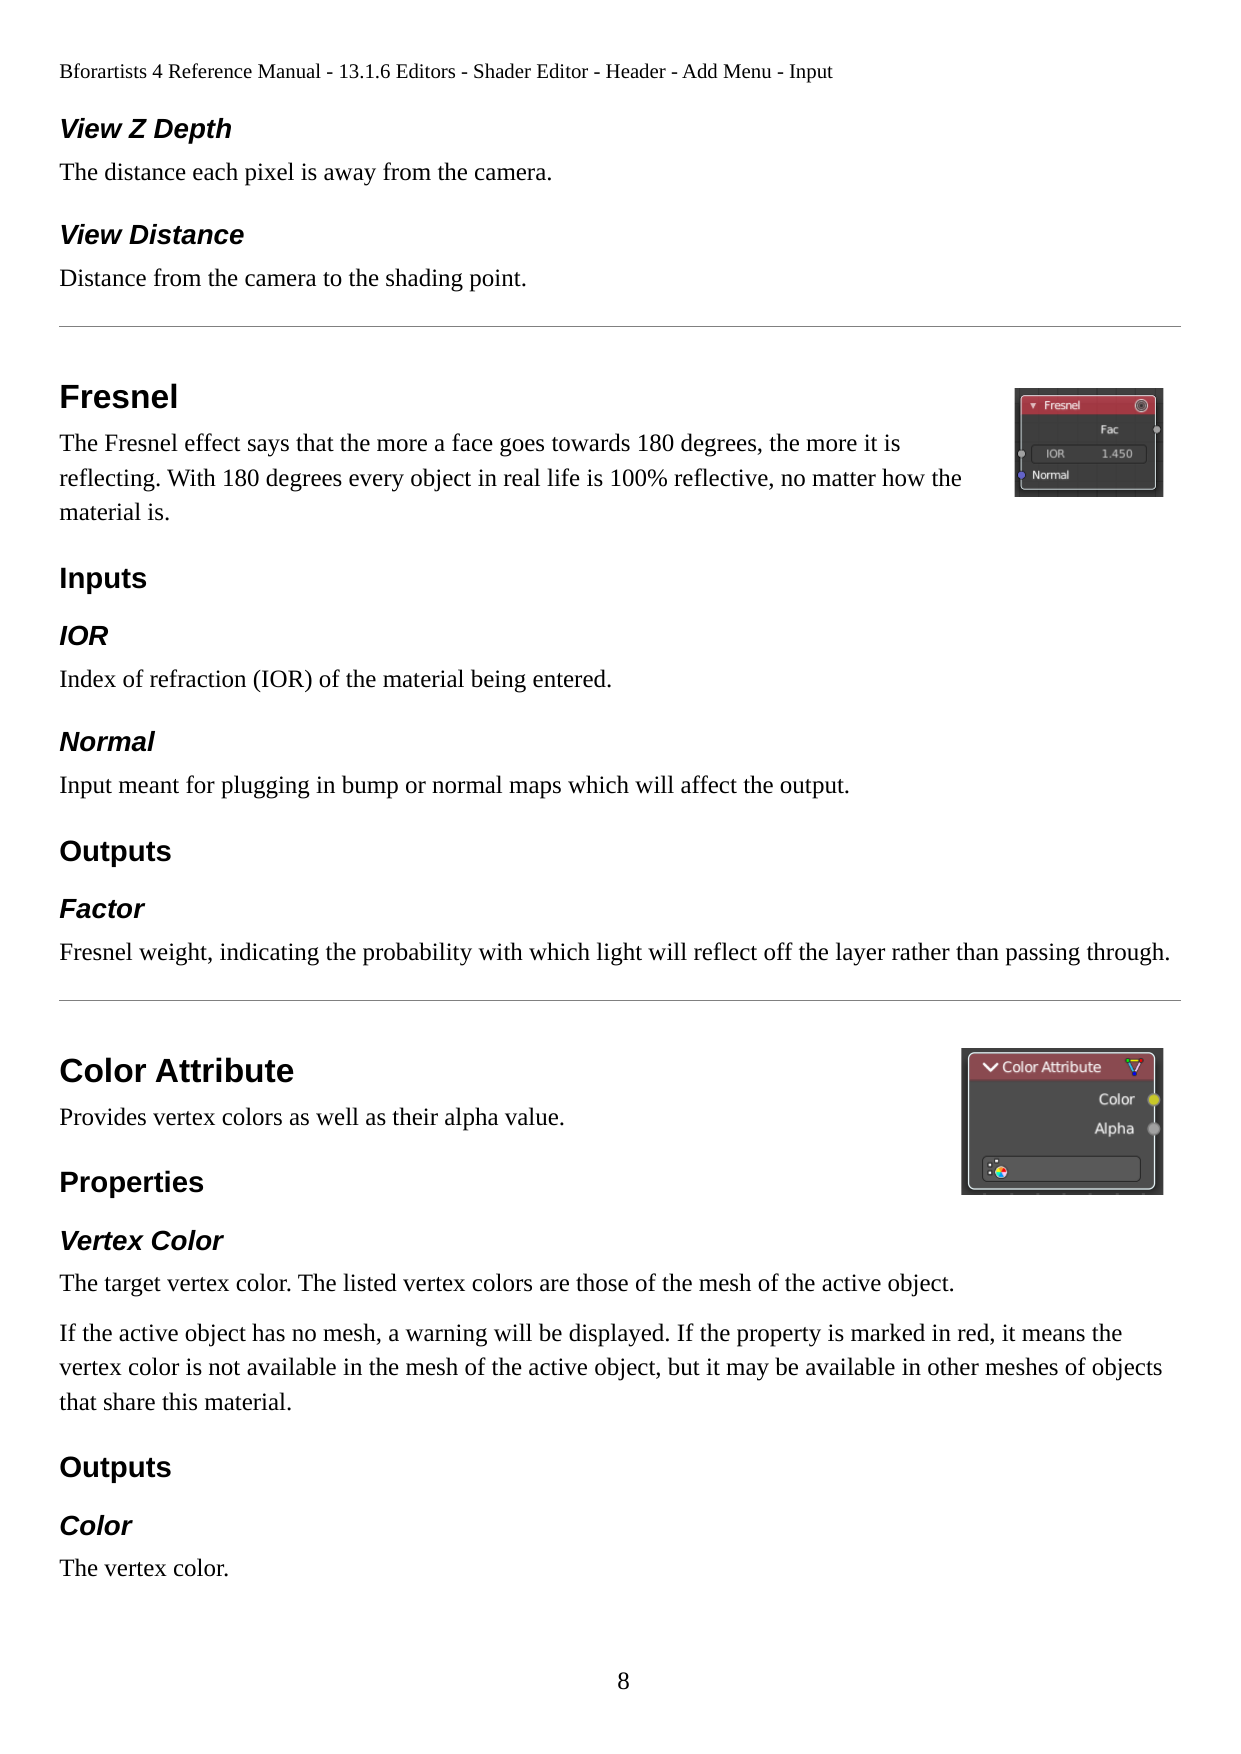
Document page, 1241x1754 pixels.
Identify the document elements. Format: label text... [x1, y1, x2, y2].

text The vertex color. [59, 1553, 1181, 1582]
subtitle View Z Depth [59, 113, 1181, 144]
picture [961, 1048, 1164, 1195]
text If the active object has no mesh, a warning will be displayed. If the property is marked in red, it means the vertex color is not available in the mesh of the active object, but it may be available in other meshes of objects that share this material. [59, 1318, 1181, 1415]
subtitle Normal [59, 725, 1181, 757]
text Distance from the camera to the shading point. [59, 263, 1181, 292]
subtitle Inputs [59, 561, 1181, 594]
text Index of refraction (IOR) of the material being entered. [59, 664, 1181, 693]
subtitle Outputs [59, 833, 1181, 867]
subtitle IOR [59, 619, 1181, 651]
subtitle Color [59, 1509, 1181, 1541]
text Input meant for plugging in bump or normal maps which will affect the output. [59, 770, 1181, 798]
picture [1014, 388, 1164, 497]
text The target vertex color. The listed vertex colors are those of the mesh of the active object. [59, 1268, 1181, 1297]
subtitle Factor [59, 892, 1181, 924]
text The distance each pixel is away from the camera. [59, 157, 1181, 186]
subtitle Properties [59, 1165, 1181, 1199]
text Fresnel weight, indicating the probability with which light will reflect off the layer rather than passing through. [59, 937, 1181, 965]
subtitle Fresnel [59, 377, 1181, 416]
text Provides vertex colors as well as their alpha value. [59, 1102, 961, 1131]
subtitle Vertex Color [59, 1224, 1181, 1256]
subtitle Color Attribute [59, 1051, 961, 1089]
subtitle Outputs [59, 1450, 1181, 1484]
text The Fresnel effect says that the more a face goes towards 180 degrees, the more it is reflecting. With 180 degrees every object in real life is 100% reflective, no matter how the material is. [59, 428, 1181, 526]
subtitle View Distance [59, 218, 1181, 250]
subtitle [1164, 1051, 1181, 1089]
